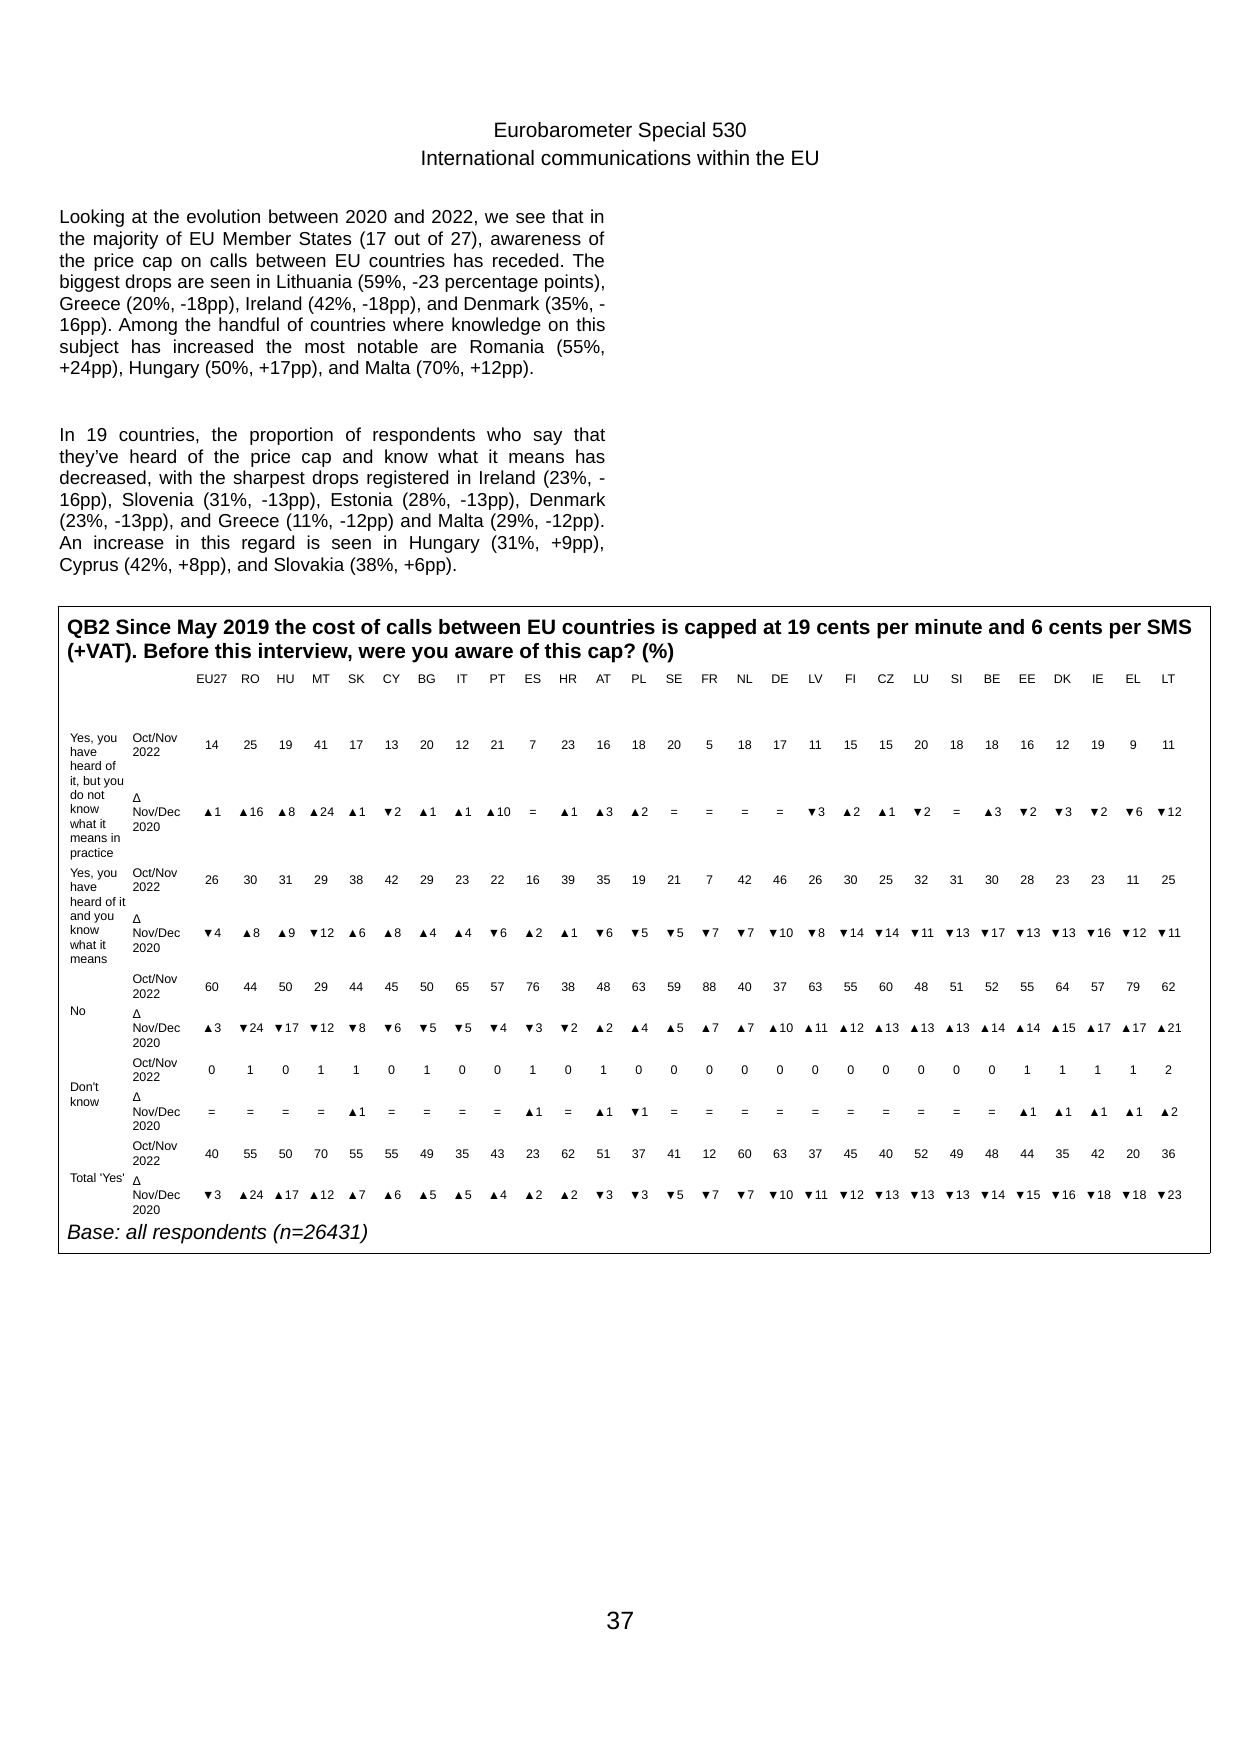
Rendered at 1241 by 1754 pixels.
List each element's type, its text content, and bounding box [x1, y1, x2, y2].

table_cell ▼12 [833, 1171, 868, 1220]
table_cell 30 [233, 863, 268, 897]
table_cell = [515, 762, 550, 863]
table_cell 15 [868, 728, 903, 762]
table_cell [515, 695, 550, 727]
table_cell 1 [409, 1053, 444, 1087]
table_cell 36 [1151, 1136, 1186, 1171]
table_cell 55 [374, 1136, 409, 1171]
table_cell 26 [191, 863, 232, 897]
table_cell ▲3 [586, 762, 621, 863]
table_cell 88 [692, 969, 727, 1004]
table_cell 49 [939, 1136, 974, 1171]
table_cell 20 [409, 728, 444, 762]
text Looking at the evolution between 2020 and 2022, we see that in the majority of EU Member States (17 out of 27), awareness of the price cap on calls between EU countries has receded. The biggest drops are seen in Lithuania (59%, -23 percentage points), Greece (20%, -18pp), Ireland (42%, -18pp), and Denmark (35%, -16pp). Among the handful of countries where knowledge on this subject has increased the most notable are Romania (55%, +24pp), Hungary (50%, +17pp), and Malta (70%, +12pp). [59, 206, 605, 379]
table_cell ▲1 [550, 762, 586, 863]
table_cell ▲15 [1045, 1004, 1080, 1053]
table_cell 29 [303, 863, 338, 897]
table_header MT [303, 663, 338, 695]
table_cell 38 [550, 969, 586, 1004]
table_header SK [339, 663, 374, 695]
table_cell ▲5 [656, 1004, 692, 1053]
table_cell 11 [1115, 863, 1151, 897]
table_cell 0 [868, 1053, 903, 1087]
table_cell [444, 695, 480, 727]
table_cell Oct/Nov 2022 [129, 863, 191, 897]
table_cell 0 [480, 1053, 515, 1087]
table_cell = [409, 1087, 444, 1136]
table_cell [191, 695, 232, 727]
table_cell = [868, 1087, 903, 1136]
table_cell 79 [1115, 969, 1151, 1004]
table_cell 0 [692, 1053, 727, 1087]
table_cell 25 [233, 728, 268, 762]
table_cell = [833, 1087, 868, 1136]
table_cell ▼2 [1009, 762, 1045, 863]
table_cell 57 [480, 969, 515, 1004]
table_cell [1080, 695, 1115, 727]
table_cell 43 [480, 1136, 515, 1171]
table_header PL [621, 663, 656, 695]
table_cell 25 [868, 863, 903, 897]
table_cell ▼4 [191, 897, 232, 969]
table_cell ▲24 [233, 1171, 268, 1220]
table_cell ▼12 [303, 1004, 338, 1053]
table_cell ▼11 [798, 1171, 833, 1220]
table_cell [409, 695, 444, 727]
table_cell ▼3 [798, 762, 833, 863]
table_cell ▲7 [727, 1004, 762, 1053]
table_header NL [727, 663, 762, 695]
table_cell 23 [550, 728, 586, 762]
table_cell ▲13 [939, 1004, 974, 1053]
table_cell ▼16 [1080, 897, 1115, 969]
table_cell 16 [1009, 728, 1045, 762]
table_cell ▼11 [1151, 897, 1186, 969]
table_header [67, 663, 129, 695]
table_cell 21 [480, 728, 515, 762]
table_cell ▲1 [409, 762, 444, 863]
table_header EU27 [191, 663, 232, 695]
table_cell 35 [1045, 1136, 1080, 1171]
table_cell ▲4 [444, 897, 480, 969]
table_cell 12 [1045, 728, 1080, 762]
table_cell 29 [409, 863, 444, 897]
table_cell 12 [444, 728, 480, 762]
table_cell 55 [833, 969, 868, 1004]
table_cell 0 [656, 1053, 692, 1087]
table_header [129, 663, 191, 695]
table_cell 76 [515, 969, 550, 1004]
table_cell 44 [339, 969, 374, 1004]
table_cell ▲1 [586, 1087, 621, 1136]
table_cell 60 [727, 1136, 762, 1171]
table_cell 37 [621, 1136, 656, 1171]
table_cell 60 [191, 969, 232, 1004]
table_cell [374, 695, 409, 727]
table_cell ▲1 [550, 897, 586, 969]
table_cell = [727, 1087, 762, 1136]
table_cell [974, 695, 1009, 727]
table_cell ▼4 [480, 1004, 515, 1053]
table_cell ▼3 [621, 1171, 656, 1220]
table_cell ▼3 [515, 1004, 550, 1053]
table_cell ▼24 [233, 1004, 268, 1053]
table_cell ▲21 [1151, 1004, 1186, 1053]
table_cell ▼2 [550, 1004, 586, 1053]
table_cell 0 [974, 1053, 1009, 1087]
table_cell 0 [727, 1053, 762, 1087]
table_cell 14 [191, 728, 232, 762]
table_cell [268, 695, 303, 727]
table_cell ▼7 [727, 1171, 762, 1220]
table_cell ▼18 [1115, 1171, 1151, 1220]
table_cell ▲9 [268, 897, 303, 969]
table_cell ▲7 [692, 1004, 727, 1053]
table_cell ▲4 [409, 897, 444, 969]
table_cell [303, 695, 338, 727]
table_cell ▼5 [444, 1004, 480, 1053]
table_cell 0 [268, 1053, 303, 1087]
table_cell 1 [515, 1053, 550, 1087]
table_cell 48 [974, 1136, 1009, 1171]
table_header ES [515, 663, 550, 695]
table_cell ▲10 [762, 1004, 797, 1053]
table_cell ▲5 [409, 1171, 444, 1220]
table_cell Yes, you have heard of it and you know what it means [67, 863, 129, 969]
table_cell [833, 695, 868, 727]
table_cell ▼10 [762, 897, 797, 969]
table_cell ▲8 [233, 897, 268, 969]
table_cell ▼5 [621, 897, 656, 969]
table_cell ▲2 [586, 1004, 621, 1053]
table_cell ▼12 [1115, 897, 1151, 969]
table_header IE [1080, 663, 1115, 695]
table_cell ▼23 [1151, 1171, 1186, 1220]
table_cell 62 [550, 1136, 586, 1171]
table_cell [1151, 695, 1186, 727]
table_header BG [409, 663, 444, 695]
table_cell 35 [586, 863, 621, 897]
table_cell = [374, 1087, 409, 1136]
table_cell ▼6 [480, 897, 515, 969]
table_cell 35 [444, 1136, 480, 1171]
table_cell = [268, 1087, 303, 1136]
table_cell 19 [621, 863, 656, 897]
table_header EL [1115, 663, 1151, 695]
table_cell ▼3 [586, 1171, 621, 1220]
table_cell 63 [762, 1136, 797, 1171]
table_cell ▼10 [762, 1171, 797, 1220]
table_cell ▲1 [1009, 1087, 1045, 1136]
table_cell Oct/Nov 2022 [129, 1136, 191, 1171]
table_cell 42 [1080, 1136, 1115, 1171]
table_cell 37 [762, 969, 797, 1004]
table_cell Oct/Nov 2022 [129, 1053, 191, 1087]
table_cell 42 [374, 863, 409, 897]
table_cell ▲14 [1009, 1004, 1045, 1053]
table_cell 23 [515, 1136, 550, 1171]
table_cell 21 [656, 863, 692, 897]
table_cell ▼12 [1151, 762, 1186, 863]
table_cell [233, 695, 268, 727]
table_cell 39 [550, 863, 586, 897]
table_cell ▼1 [621, 1087, 656, 1136]
table_cell 44 [1009, 1136, 1045, 1171]
table_cell 55 [233, 1136, 268, 1171]
table_cell 55 [339, 1136, 374, 1171]
table_cell 42 [727, 863, 762, 897]
table_header LV [798, 663, 833, 695]
table_cell 52 [974, 969, 1009, 1004]
table_cell 31 [268, 863, 303, 897]
table_cell ▲14 [974, 1004, 1009, 1053]
table_cell ▼6 [1115, 762, 1151, 863]
table_cell 50 [409, 969, 444, 1004]
table_cell = [303, 1087, 338, 1136]
table_cell ▲17 [1080, 1004, 1115, 1053]
table_cell = [191, 1087, 232, 1136]
table_cell 0 [904, 1053, 939, 1087]
table_cell [1115, 695, 1151, 727]
table_cell = [762, 1087, 797, 1136]
table_cell [904, 695, 939, 727]
table_cell ▼17 [268, 1004, 303, 1053]
table_cell 59 [656, 969, 692, 1004]
table_cell 25 [1151, 863, 1186, 897]
table_cell ▲5 [444, 1171, 480, 1220]
table_cell ▼3 [191, 1171, 232, 1220]
table_cell = [692, 1087, 727, 1136]
table_cell ▼2 [374, 762, 409, 863]
table_cell ▼11 [904, 897, 939, 969]
table_cell ▼6 [586, 897, 621, 969]
table_cell 62 [1151, 969, 1186, 1004]
table_cell ▲6 [374, 1171, 409, 1220]
table_cell 60 [868, 969, 903, 1004]
table_cell ▲13 [868, 1004, 903, 1053]
table_cell [939, 695, 974, 727]
table_header FR [692, 663, 727, 695]
table_cell 51 [586, 1136, 621, 1171]
table_cell ▼16 [1045, 1171, 1080, 1220]
table_cell ▲24 [303, 762, 338, 863]
table_cell 55 [1009, 969, 1045, 1004]
table_cell ▲8 [374, 897, 409, 969]
table_cell 45 [374, 969, 409, 1004]
table_cell = [656, 1087, 692, 1136]
table_cell ▼15 [1009, 1171, 1045, 1220]
table_cell No [67, 969, 129, 1053]
table_cell 41 [656, 1136, 692, 1171]
table_cell 17 [762, 728, 797, 762]
table_cell 40 [191, 1136, 232, 1171]
table_cell [339, 695, 374, 727]
table_cell [727, 695, 762, 727]
table_cell 51 [939, 969, 974, 1004]
table_cell ▲1 [1045, 1087, 1080, 1136]
table_cell 1 [1009, 1053, 1045, 1087]
table_cell 20 [1115, 1136, 1151, 1171]
table_cell 0 [550, 1053, 586, 1087]
table_cell 41 [303, 728, 338, 762]
table_cell Δ Nov/Dec 2020 [129, 762, 191, 863]
table_cell 48 [586, 969, 621, 1004]
table_cell ▲11 [798, 1004, 833, 1053]
table_cell 52 [904, 1136, 939, 1171]
table_cell ▲2 [833, 762, 868, 863]
table_cell ▲2 [515, 897, 550, 969]
table_cell ▲2 [515, 1171, 550, 1220]
table_cell = [233, 1087, 268, 1136]
table_cell = [939, 1087, 974, 1136]
table_cell 30 [974, 863, 1009, 897]
table_cell 64 [1045, 969, 1080, 1004]
table_cell 0 [939, 1053, 974, 1087]
table_cell [129, 695, 191, 727]
table_cell = [692, 762, 727, 863]
table_cell [868, 695, 903, 727]
table_cell Oct/Nov 2022 [129, 969, 191, 1004]
table_header CZ [868, 663, 903, 695]
table_cell ▼6 [374, 1004, 409, 1053]
table_cell 57 [1080, 969, 1115, 1004]
table_header SE [656, 663, 692, 695]
table_header LU [904, 663, 939, 695]
table_cell = [762, 762, 797, 863]
table_cell 19 [268, 728, 303, 762]
table_cell ▲2 [1151, 1087, 1186, 1136]
table_cell 16 [586, 728, 621, 762]
table_header PT [480, 663, 515, 695]
table_cell 40 [868, 1136, 903, 1171]
table_cell 18 [939, 728, 974, 762]
table_cell = [974, 1087, 1009, 1136]
table_cell ▲2 [621, 762, 656, 863]
table_cell 30 [833, 863, 868, 897]
table_cell ▲4 [480, 1171, 515, 1220]
table_cell ▲1 [1080, 1087, 1115, 1136]
table_cell ▲1 [444, 762, 480, 863]
table_cell 9 [1115, 728, 1151, 762]
table_cell ▼8 [798, 897, 833, 969]
table_cell = [444, 1087, 480, 1136]
table_cell 7 [515, 728, 550, 762]
table_header SI [939, 663, 974, 695]
table_cell ▲1 [515, 1087, 550, 1136]
table_cell ▼5 [409, 1004, 444, 1053]
table_cell ▲1 [1115, 1087, 1151, 1136]
table_cell 50 [268, 969, 303, 1004]
table_cell 5 [692, 728, 727, 762]
table_cell ▼13 [939, 1171, 974, 1220]
table_cell 28 [1009, 863, 1045, 897]
table_cell 11 [798, 728, 833, 762]
table_cell ▲7 [339, 1171, 374, 1220]
table_cell ▲17 [268, 1171, 303, 1220]
table_cell 48 [904, 969, 939, 1004]
table_header FI [833, 663, 868, 695]
table_cell Δ Nov/Dec 2020 [129, 1004, 191, 1053]
table_cell 23 [444, 863, 480, 897]
table_cell 26 [798, 863, 833, 897]
table_cell 16 [515, 863, 550, 897]
table_cell Yes, you have heard of it, but you do not know what it means in practice [67, 728, 129, 863]
table_cell ▼8 [339, 1004, 374, 1053]
table_cell ▲8 [268, 762, 303, 863]
table_cell 40 [727, 969, 762, 1004]
table_cell ▼17 [974, 897, 1009, 969]
table_header DE [762, 663, 797, 695]
table_cell 18 [727, 728, 762, 762]
table_cell Δ Nov/Dec 2020 [129, 897, 191, 969]
table_cell 50 [268, 1136, 303, 1171]
table_cell ▼13 [868, 1171, 903, 1220]
table_cell [1009, 695, 1045, 727]
table_cell ▼13 [1045, 897, 1080, 969]
table_cell Oct/Nov 2022 [129, 728, 191, 762]
table_cell [762, 695, 797, 727]
table_cell Δ Nov/Dec 2020 [129, 1087, 191, 1136]
table_cell [621, 695, 656, 727]
table_cell 19 [1080, 728, 1115, 762]
table_cell ▼13 [1009, 897, 1045, 969]
table_cell 0 [833, 1053, 868, 1087]
table_cell = [939, 762, 974, 863]
table_cell 1 [339, 1053, 374, 1087]
table_cell 20 [656, 728, 692, 762]
table_cell ▼14 [974, 1171, 1009, 1220]
table_cell ▲12 [833, 1004, 868, 1053]
table_cell ▲10 [480, 762, 515, 863]
table_cell [67, 695, 129, 727]
table_cell 65 [444, 969, 480, 1004]
table_cell 11 [1151, 728, 1186, 762]
table_cell ▼7 [692, 897, 727, 969]
text Base: all respondents (n=26431) [67, 1220, 1201, 1244]
table_cell [798, 695, 833, 727]
table_cell [550, 695, 586, 727]
table_header HR [550, 663, 586, 695]
table_cell 1 [1115, 1053, 1151, 1087]
table_cell ▼7 [692, 1171, 727, 1220]
table_header EE [1009, 663, 1045, 695]
table_cell 20 [904, 728, 939, 762]
table_header RO [233, 663, 268, 695]
table_cell = [904, 1087, 939, 1136]
table_cell ▼13 [939, 897, 974, 969]
table_cell ▼12 [303, 897, 338, 969]
table_cell ▲2 [550, 1171, 586, 1220]
table_cell ▲1 [339, 1087, 374, 1136]
table_cell 17 [339, 728, 374, 762]
table_cell 23 [1045, 863, 1080, 897]
table_cell 1 [1045, 1053, 1080, 1087]
table_cell 45 [833, 1136, 868, 1171]
table_cell ▼14 [868, 897, 903, 969]
table_cell = [727, 762, 762, 863]
table_cell [586, 695, 621, 727]
table_cell [656, 695, 692, 727]
table_cell ▲16 [233, 762, 268, 863]
table_cell 18 [621, 728, 656, 762]
text QB2 Since May 2019 the cost of calls between EU countries is capped at 19 cents per minute and 6 cents per SMS (+VAT). Before this interview, were you aware of this cap? (%) [67, 615, 1201, 663]
table_cell 1 [233, 1053, 268, 1087]
table_cell Δ Nov/Dec 2020 [129, 1171, 191, 1220]
table_cell ▲3 [191, 1004, 232, 1053]
table_cell 1 [1080, 1053, 1115, 1087]
table_cell 18 [974, 728, 1009, 762]
table_cell = [798, 1087, 833, 1136]
table_cell ▼7 [727, 897, 762, 969]
table_header IT [444, 663, 480, 695]
table_cell 0 [444, 1053, 480, 1087]
table_cell = [550, 1087, 586, 1136]
table_cell 2 [1151, 1053, 1186, 1087]
table_cell ▲1 [339, 762, 374, 863]
table_cell = [480, 1087, 515, 1136]
table_cell ▲6 [339, 897, 374, 969]
table_cell [692, 695, 727, 727]
table_cell ▲12 [303, 1171, 338, 1220]
table_cell 37 [798, 1136, 833, 1171]
table_header DK [1045, 663, 1080, 695]
table_cell 29 [303, 969, 338, 1004]
table_cell 12 [692, 1136, 727, 1171]
table_cell 22 [480, 863, 515, 897]
table_cell 0 [191, 1053, 232, 1087]
table_cell 23 [1080, 863, 1115, 897]
table_cell ▲3 [974, 762, 1009, 863]
table_header LT [1151, 663, 1186, 695]
table_cell 13 [374, 728, 409, 762]
table_cell [1045, 695, 1080, 727]
table_cell 0 [798, 1053, 833, 1087]
table_cell ▲4 [621, 1004, 656, 1053]
table_header CY [374, 663, 409, 695]
table_cell 1 [586, 1053, 621, 1087]
table_cell ▲1 [868, 762, 903, 863]
table_header BE [974, 663, 1009, 695]
table_cell ▲17 [1115, 1004, 1151, 1053]
table_cell ▼5 [656, 1171, 692, 1220]
table_cell 7 [692, 863, 727, 897]
table_cell = [656, 762, 692, 863]
table_cell 44 [233, 969, 268, 1004]
text In 19 countries, the proportion of respondents who say that they’ve heard of the price cap and know what it means has decreased, with the sharpest drops registered in Ireland (23%, -16pp), Slovenia (31%, -13pp), Estonia (28%, -13pp), Denmark (23%, -13pp), and Greece (11%, -12pp) and Malta (29%, -12pp). An increase in this regard is seen in Hungary (31%, +9pp), Cyprus (42%, +8pp), and Slovakia (38%, +6pp). [59, 424, 605, 575]
table_cell Don't know [67, 1053, 129, 1136]
table_cell 38 [339, 863, 374, 897]
table_cell ▼13 [904, 1171, 939, 1220]
table_cell 15 [833, 728, 868, 762]
table_cell 63 [798, 969, 833, 1004]
table_cell ▼14 [833, 897, 868, 969]
table_cell ▼18 [1080, 1171, 1115, 1220]
table_cell ▼3 [1045, 762, 1080, 863]
table_cell 49 [409, 1136, 444, 1171]
table_cell ▼2 [904, 762, 939, 863]
table_cell 46 [762, 863, 797, 897]
table_cell ▼5 [656, 897, 692, 969]
table_cell 0 [374, 1053, 409, 1087]
table_cell ▲1 [191, 762, 232, 863]
table_cell ▼2 [1080, 762, 1115, 863]
table_header HU [268, 663, 303, 695]
table_cell 32 [904, 863, 939, 897]
table_header AT [586, 663, 621, 695]
table_cell ▲13 [904, 1004, 939, 1053]
table_cell 31 [939, 863, 974, 897]
table_cell 63 [621, 969, 656, 1004]
table_cell [480, 695, 515, 727]
table_cell 0 [762, 1053, 797, 1087]
table_cell 1 [303, 1053, 338, 1087]
table_cell Total 'Yes' [67, 1136, 129, 1220]
table_cell 70 [303, 1136, 338, 1171]
table_cell 0 [621, 1053, 656, 1087]
